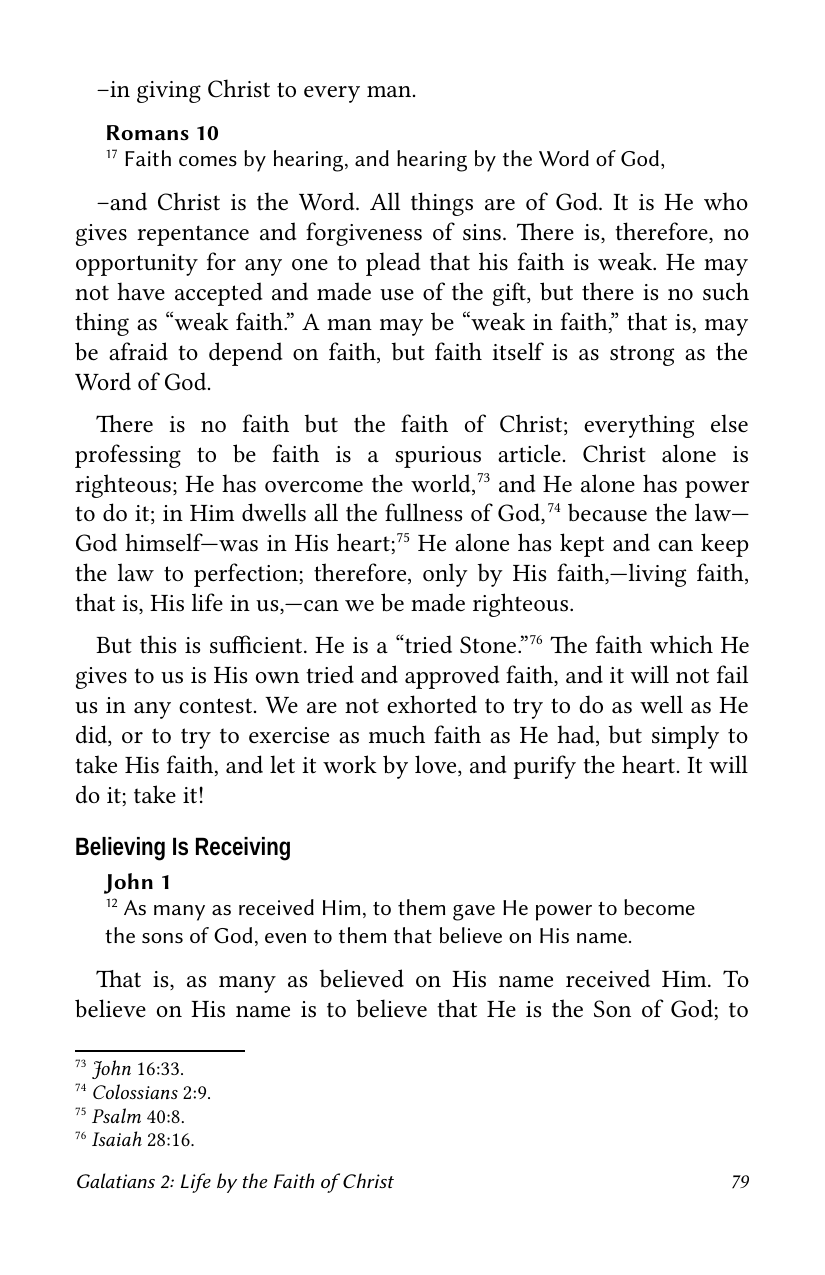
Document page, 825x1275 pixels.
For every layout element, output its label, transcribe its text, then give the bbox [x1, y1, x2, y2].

text 12 As many as received Him, to them gave He power to become the sons of God, even to them that believe on His name. [105, 895, 720, 949]
text There is no faith but the faith of Christ; everything else professing to be faith is a spurious article. Christ alone is righteous; He has overcome the world, and He alone has power to do it; in Him dwells all the fullness of God, because the law—God himself—was in His heart; He alone has kept and can keep the law to perfection; therefore, only by His faith,—living faith, that is, His life in us,—can we be made righteous. [75, 410, 750, 618]
text Colossians 2:9. [75, 1081, 750, 1104]
text Romans 10 [105, 120, 750, 146]
text –and Christ is the Word. All things are of God. It is He who gives repentance and forgiveness of sins. There is, therefore, no opportunity for any one to plead that his faith is weak. He may not have accepted and made use of the gift, but there is no such thing as “weak faith.” A man may be “weak in faith,” that is, may be afraid to depend on faith, but faith itself is as strong as the Word of God. [75, 188, 750, 396]
text John 1 [105, 869, 750, 895]
subtitle Believing Is Receiving [75, 832, 750, 860]
text But this is sufficient. He is a “tried Stone.” The faith which He gives to us is His own tried and approved faith, and it will not fail us in any contest. We are not exhorted to try to do as well as He did, or to try to exercise as much faith as He had, but simply to take His faith, and let it work by love, and purify the heart. It will do it; take it! [75, 631, 750, 809]
text –in giving Christ to every man. [75, 75, 750, 103]
text Psalm 40:8. [75, 1104, 750, 1128]
text 17 Faith comes by hearing, and hearing by the Word of God, [105, 146, 720, 172]
text Isaiah 28:16. [75, 1128, 750, 1152]
text John 16:33. [75, 1057, 750, 1081]
text That is, as many as believed on His name received Him. To believe on His name is to believe that He is the Son of God; to [75, 965, 750, 1023]
